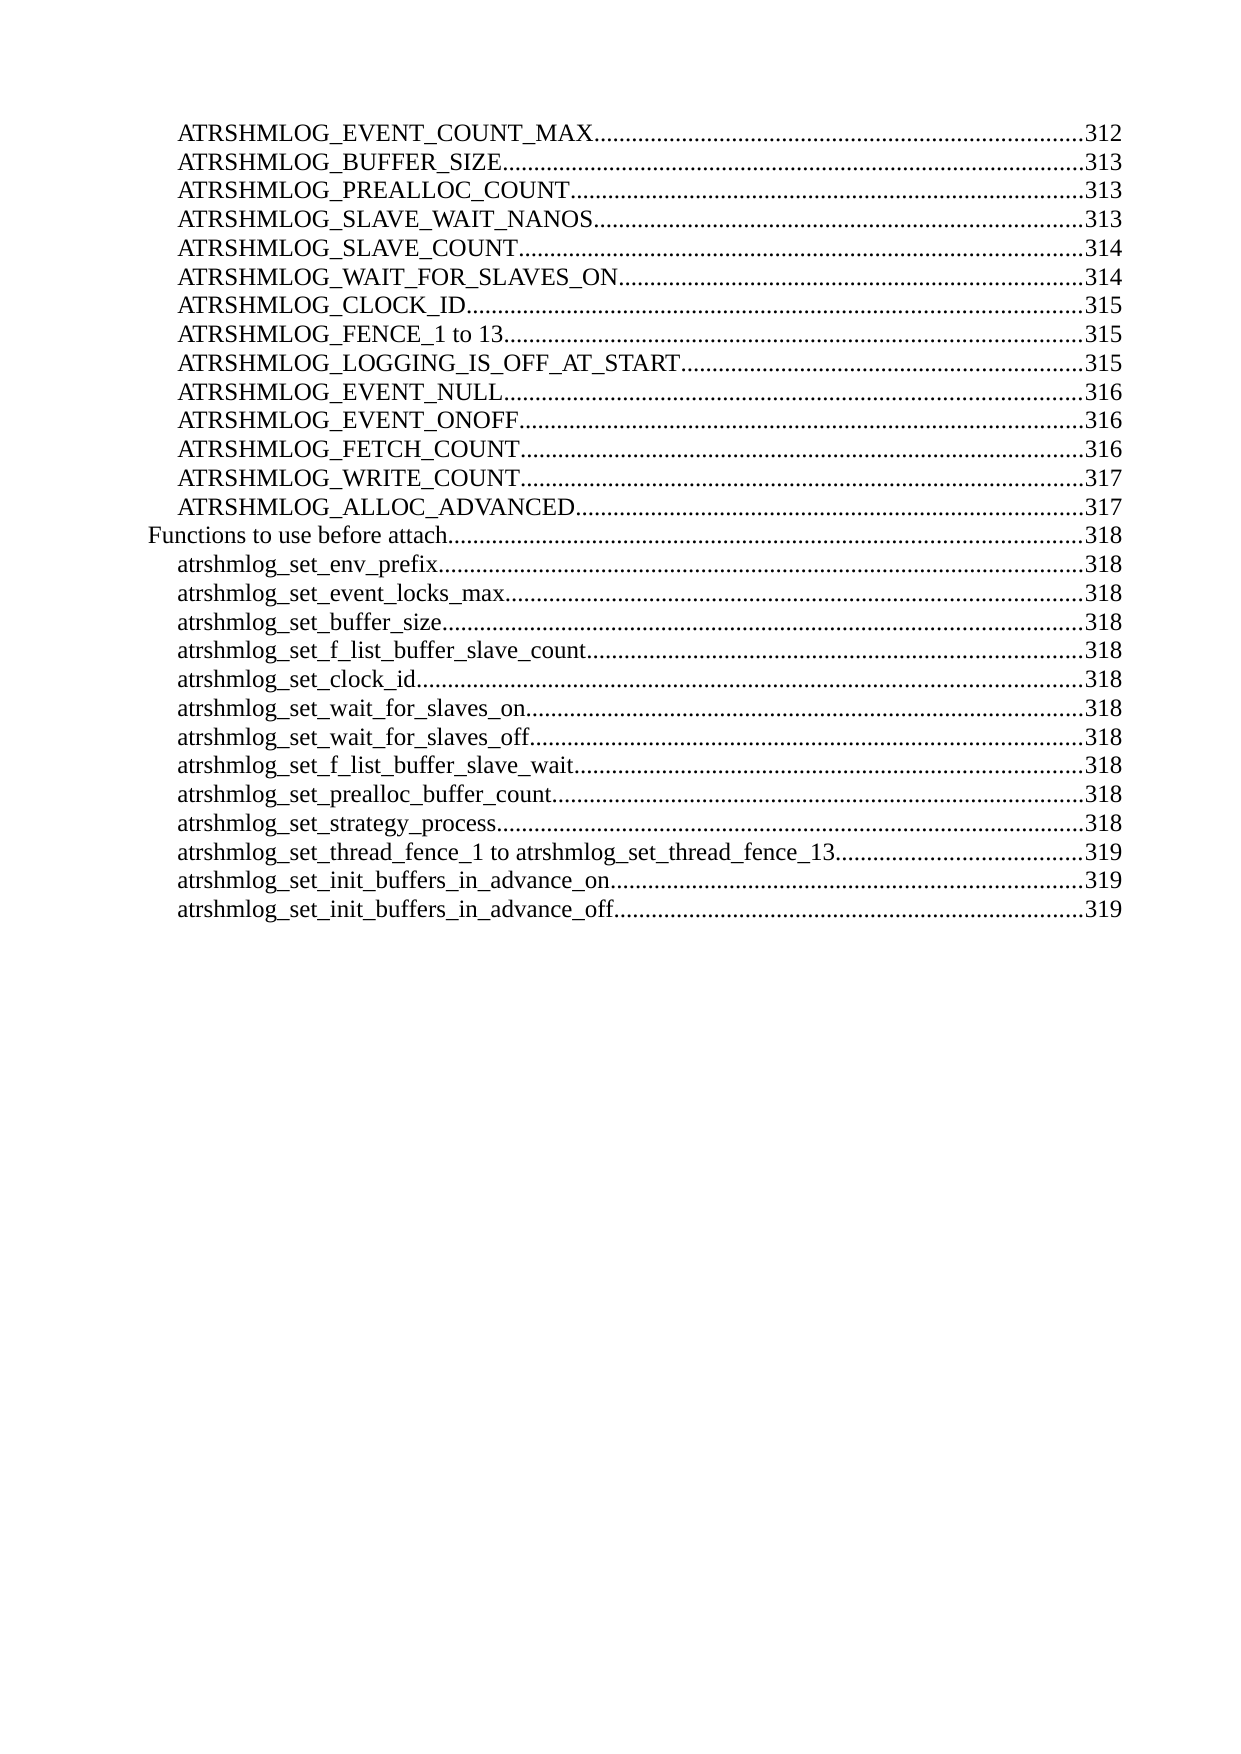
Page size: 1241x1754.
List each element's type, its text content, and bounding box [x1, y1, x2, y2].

text ATRSHMLOG_EVENT_COUNT_MAX 312 [177, 118, 1122, 147]
text atrshmlog_set_prealloc_buffer_count 318 [177, 779, 1122, 808]
text Functions to use before attach 318 [148, 521, 1122, 549]
text atrshmlog_set_init_buffers_in_advance_on 319 [177, 866, 1122, 894]
text ATRSHMLOG_PREALLOC_COUNT 313 [177, 176, 1122, 204]
text atrshmlog_set_event_locks_max 318 [177, 578, 1122, 607]
text atrshmlog_set_f_list_buffer_slave_count 318 [177, 636, 1122, 664]
text atrshmlog_set_f_list_buffer_slave_wait 318 [177, 751, 1122, 779]
text atrshmlog_set_buffer_size 318 [177, 607, 1122, 636]
text atrshmlog_set_init_buffers_in_advance_off 319 [177, 894, 1122, 923]
text ATRSHMLOG_WAIT_FOR_SLAVES_ON 314 [177, 262, 1122, 291]
text ATRSHMLOG_FENCE_1 to 13 315 [177, 319, 1122, 348]
text ATRSHMLOG_EVENT_ONOFF 316 [177, 406, 1122, 434]
text ATRSHMLOG_ALLOC_ADVANCED 317 [177, 492, 1122, 521]
text ATRSHMLOG_WRITE_COUNT 317 [177, 463, 1122, 492]
text atrshmlog_set_wait_for_slaves_off 318 [177, 722, 1122, 751]
text ATRSHMLOG_CLOCK_ID 315 [177, 291, 1122, 319]
text atrshmlog_set_strategy_process 318 [177, 808, 1122, 837]
text ATRSHMLOG_SLAVE_COUNT 314 [177, 233, 1122, 262]
text atrshmlog_set_thread_fence_1 to atrshmlog_set_thread_fence_13 319 [177, 837, 1122, 866]
text ATRSHMLOG_EVENT_NULL 316 [177, 377, 1122, 406]
text ATRSHMLOG_BUFFER_SIZE 313 [177, 147, 1122, 176]
text atrshmlog_set_wait_for_slaves_on 318 [177, 693, 1122, 722]
text atrshmlog_set_env_prefix 318 [177, 549, 1122, 578]
text atrshmlog_set_clock_id 318 [177, 664, 1122, 693]
text ATRSHMLOG_FETCH_COUNT 316 [177, 434, 1122, 463]
text ATRSHMLOG_LOGGING_IS_OFF_AT_START 315 [177, 348, 1122, 377]
text ATRSHMLOG_SLAVE_WAIT_NANOS 313 [177, 204, 1122, 233]
